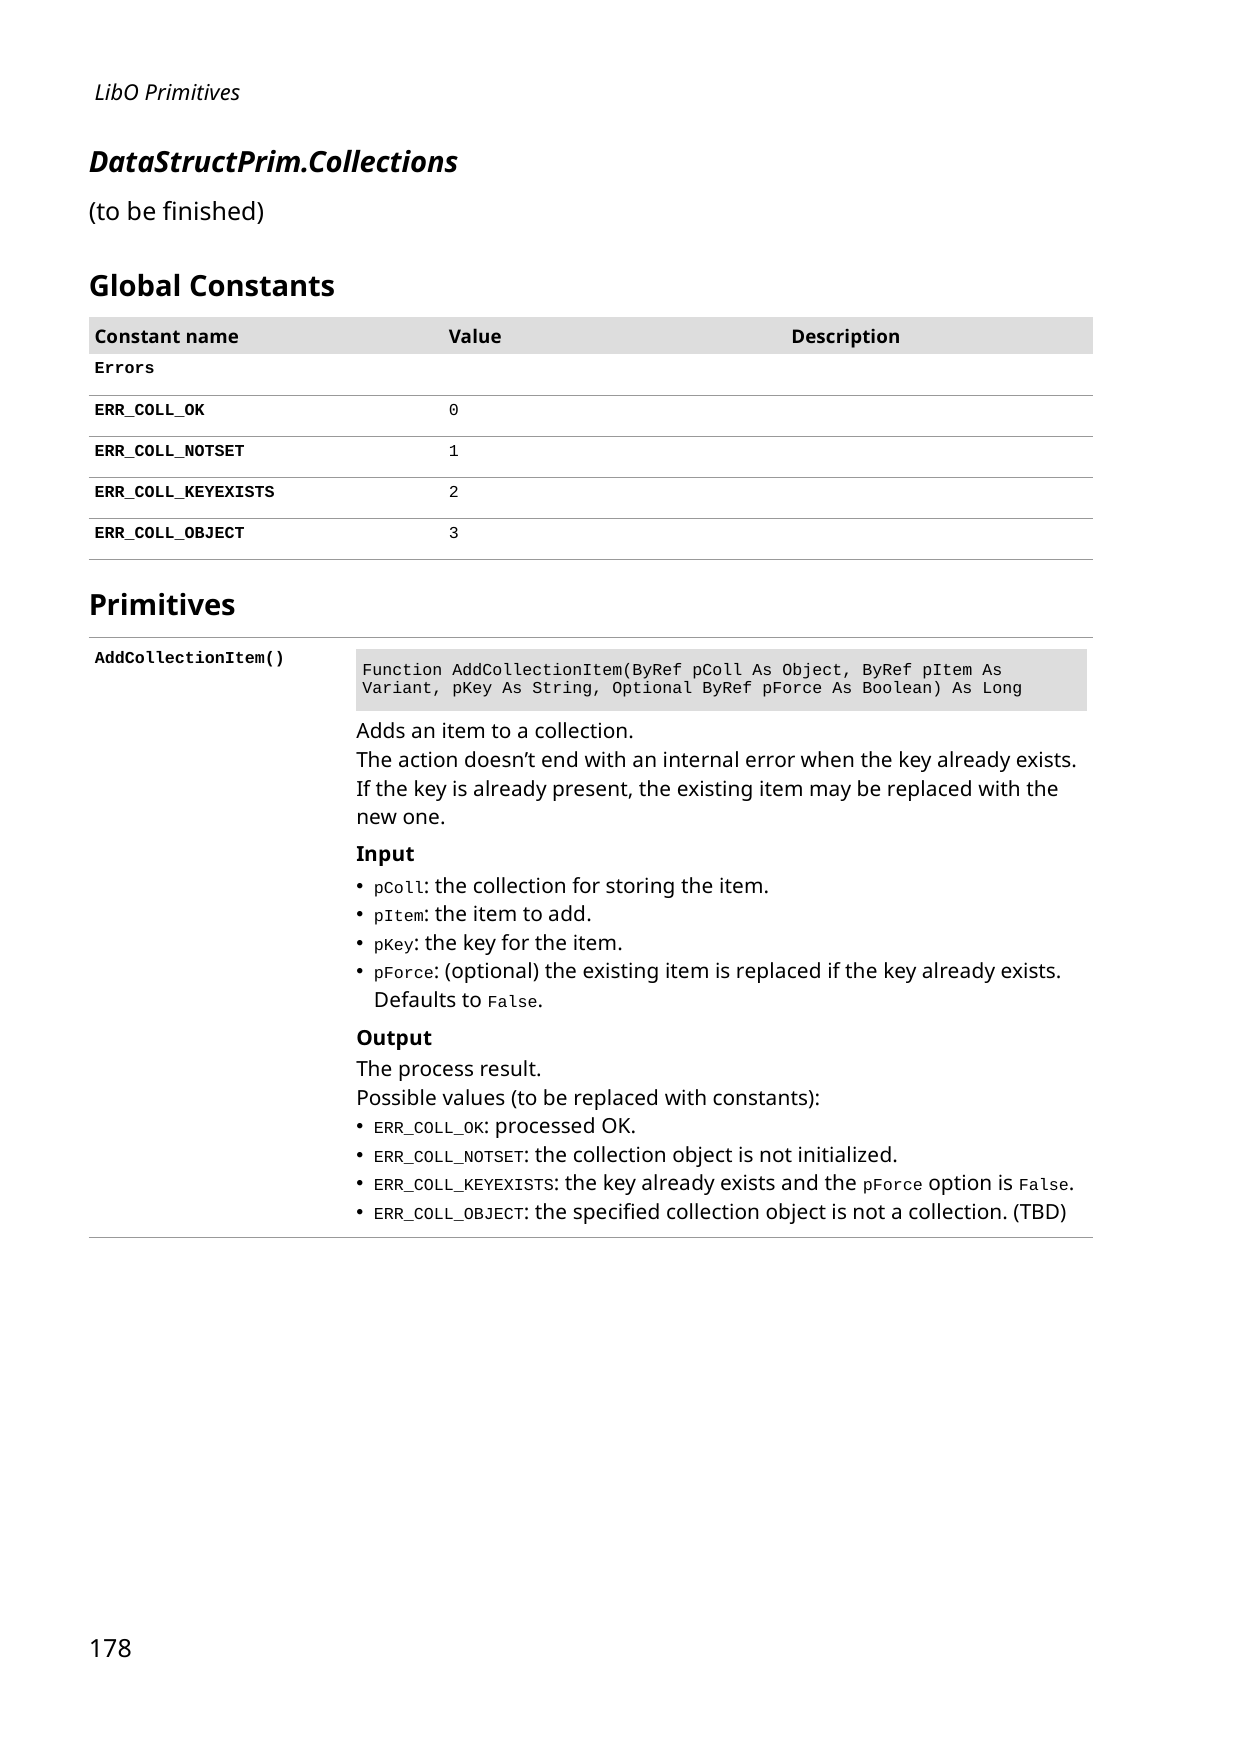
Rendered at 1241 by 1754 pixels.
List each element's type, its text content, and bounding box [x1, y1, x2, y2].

table_cell [786, 519, 1093, 559]
table_cell 1 [443, 437, 786, 477]
table_header AddCollectionItem() [89, 638, 350, 1237]
table_header Value [443, 317, 786, 354]
table_cell 3 [443, 519, 786, 559]
table_cell ERR_COLL_KEYEXISTS [89, 478, 443, 518]
table_cell 0 [443, 396, 786, 436]
subtitle Global Constants [88, 265, 1093, 304]
table_cell [786, 396, 1093, 436]
table_cell [786, 355, 1093, 394]
table_cell Errors [89, 355, 443, 394]
table_header Function AddCollectionItem(ByRef pColl As Object, ByRef pItem As Variant, pKey As String, Optional ByRef pForce As Boolean) As Long Adds an item to a collection. The action doesn’t end with an internal error when the key already exists. If the key is already present, the existing item may be replaced with the new one. Input pColl: the collection for storing the item. pItem: the item to add. pKey: the key for the item. pForce: (optional) the existing item is replaced if the key already exists. Defaults to False. Output The process result. Possible values (to be replaced with constants): ERR_COLL_OK: processed OK. ERR_COLL_NOTSET: the collection object is not initialized. ERR_COLL_KEYEXISTS: the key already exists and the pForce option is False. ERR_COLL_OBJECT: the specified collection object is not a collection. (TBD) [350, 638, 1093, 1237]
table_header Constant name [89, 317, 443, 354]
table_cell [443, 355, 786, 394]
table_cell [786, 478, 1093, 518]
text (to be finished) [88, 194, 1093, 228]
table_cell ERR_COLL_OK [89, 396, 443, 436]
subtitle Primitives [88, 585, 1093, 624]
table_header Description [786, 317, 1093, 354]
table_cell ERR_COLL_OBJECT [89, 519, 443, 559]
table_cell [786, 437, 1093, 477]
table_cell ERR_COLL_NOTSET [89, 437, 443, 477]
table_cell 2 [443, 478, 786, 518]
subtitle DataStructPrim.Collections [88, 142, 1093, 181]
